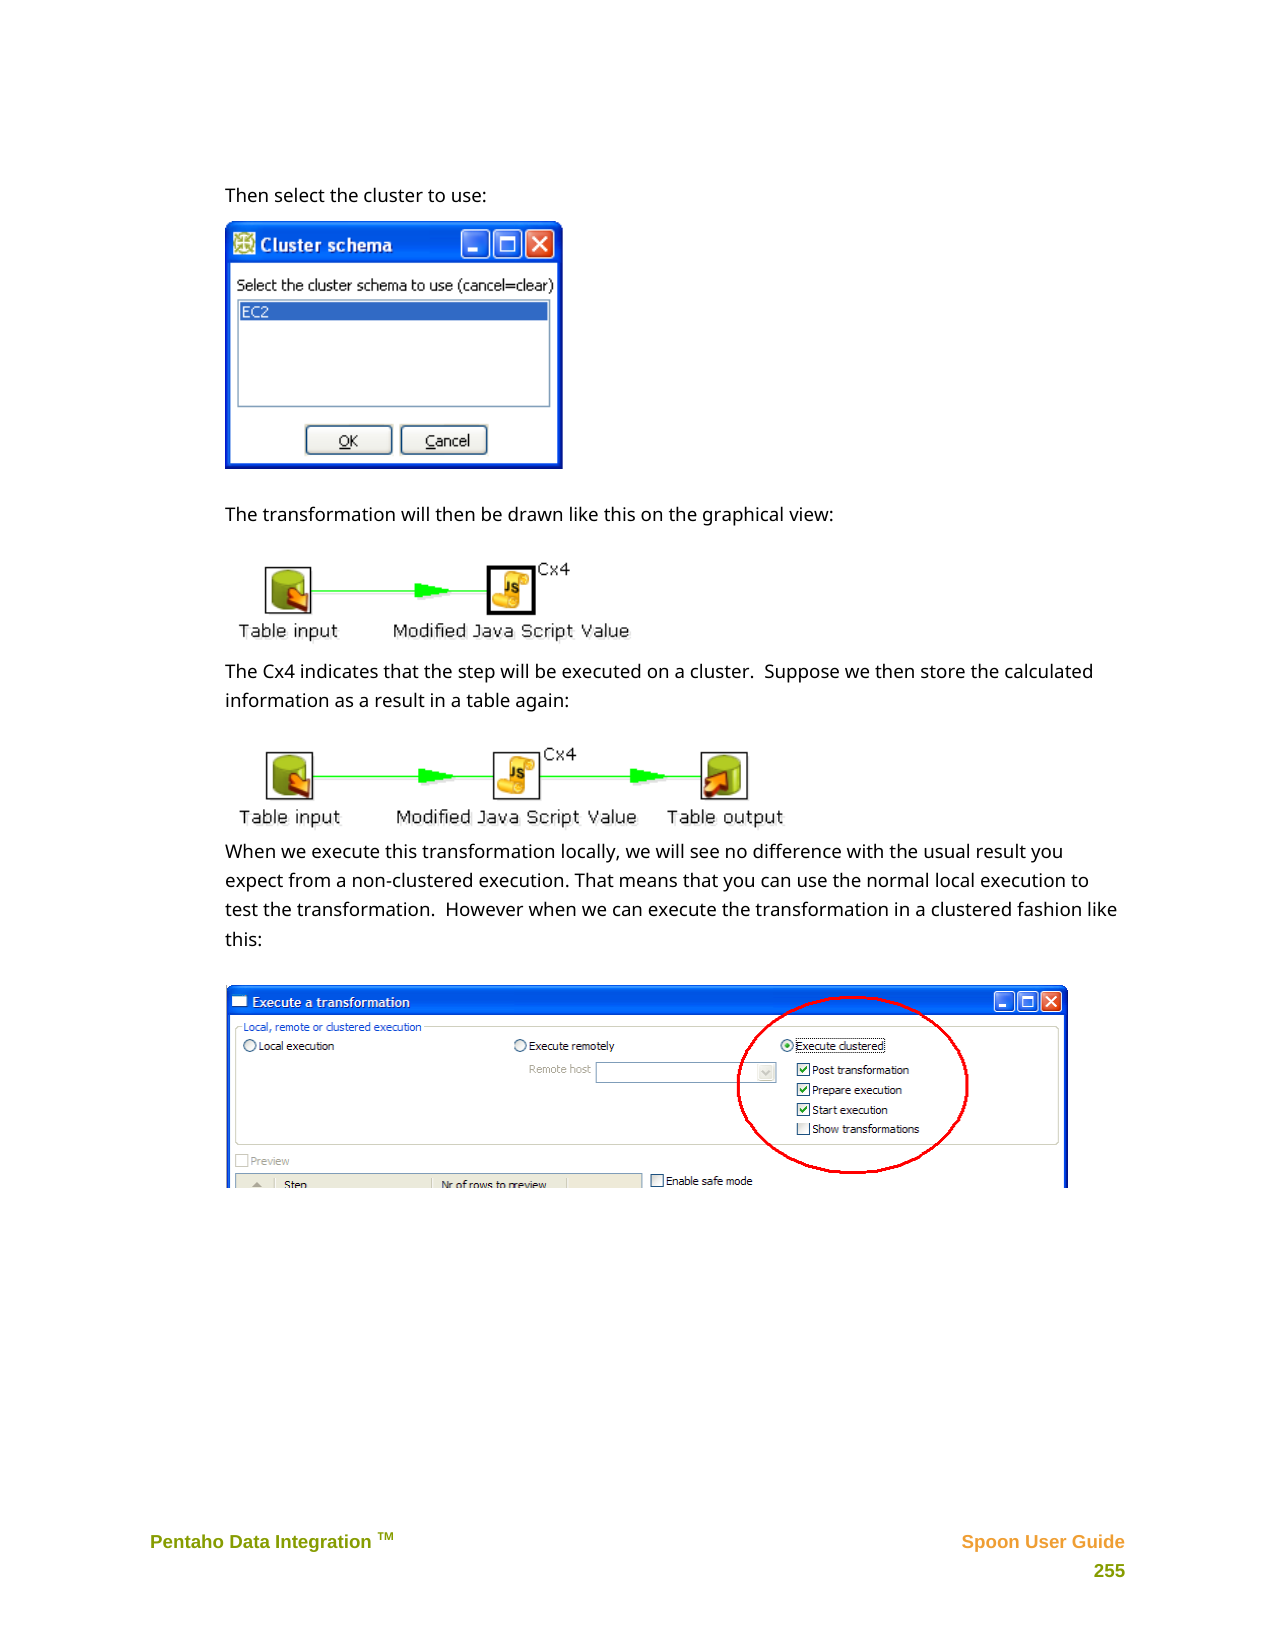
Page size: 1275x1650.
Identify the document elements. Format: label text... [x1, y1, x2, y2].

picture [227, 552, 642, 655]
text When we execute this transformation locally, we will see no difference with the usual result you expect from a non-clustered execution. That means that you can use the normal local execution to test the transformation. However when we can execute the transformation in a clustered fashion like this: [225, 713, 1125, 952]
text Then select the cluster to use: [225, 179, 1125, 208]
text The transformation will then be drawn like this on the graphical view: [225, 498, 1125, 527]
picture [225, 221, 563, 469]
text The Cx4 indicates that the step will be executed on a cluster. Suppose we then store the calculated information as a result in a table again: [225, 527, 1125, 713]
picture [226, 741, 794, 836]
